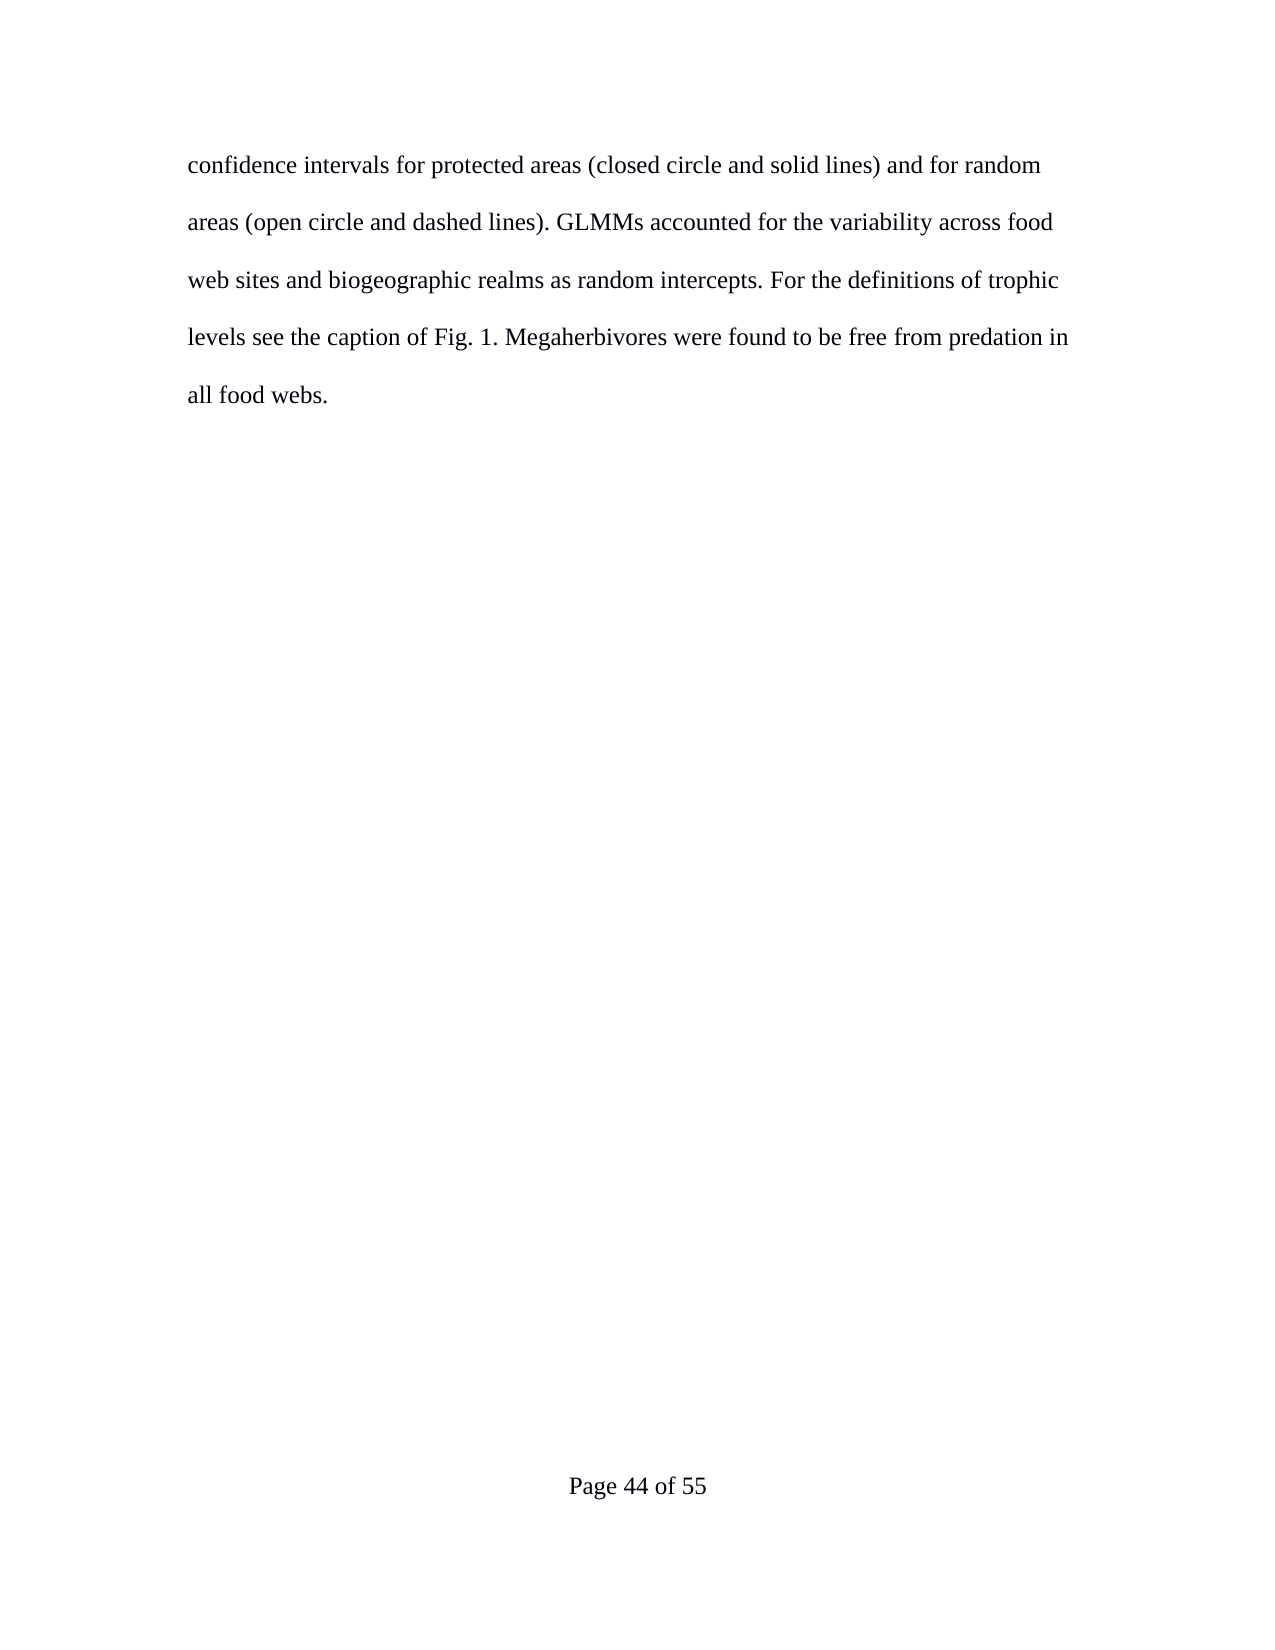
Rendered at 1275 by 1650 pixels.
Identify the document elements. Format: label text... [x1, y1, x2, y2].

text confidence intervals for protected areas (closed circle and solid lines) and for random areas (open circle and dashed lines). GLMMs accounted for the variability across food web sites and biogeographic realms as random intercepts. For the definitions of trophic levels see the caption of Fig. 1. Megaherbivores were found to be free from predation in all food webs. [187, 150, 1087, 409]
